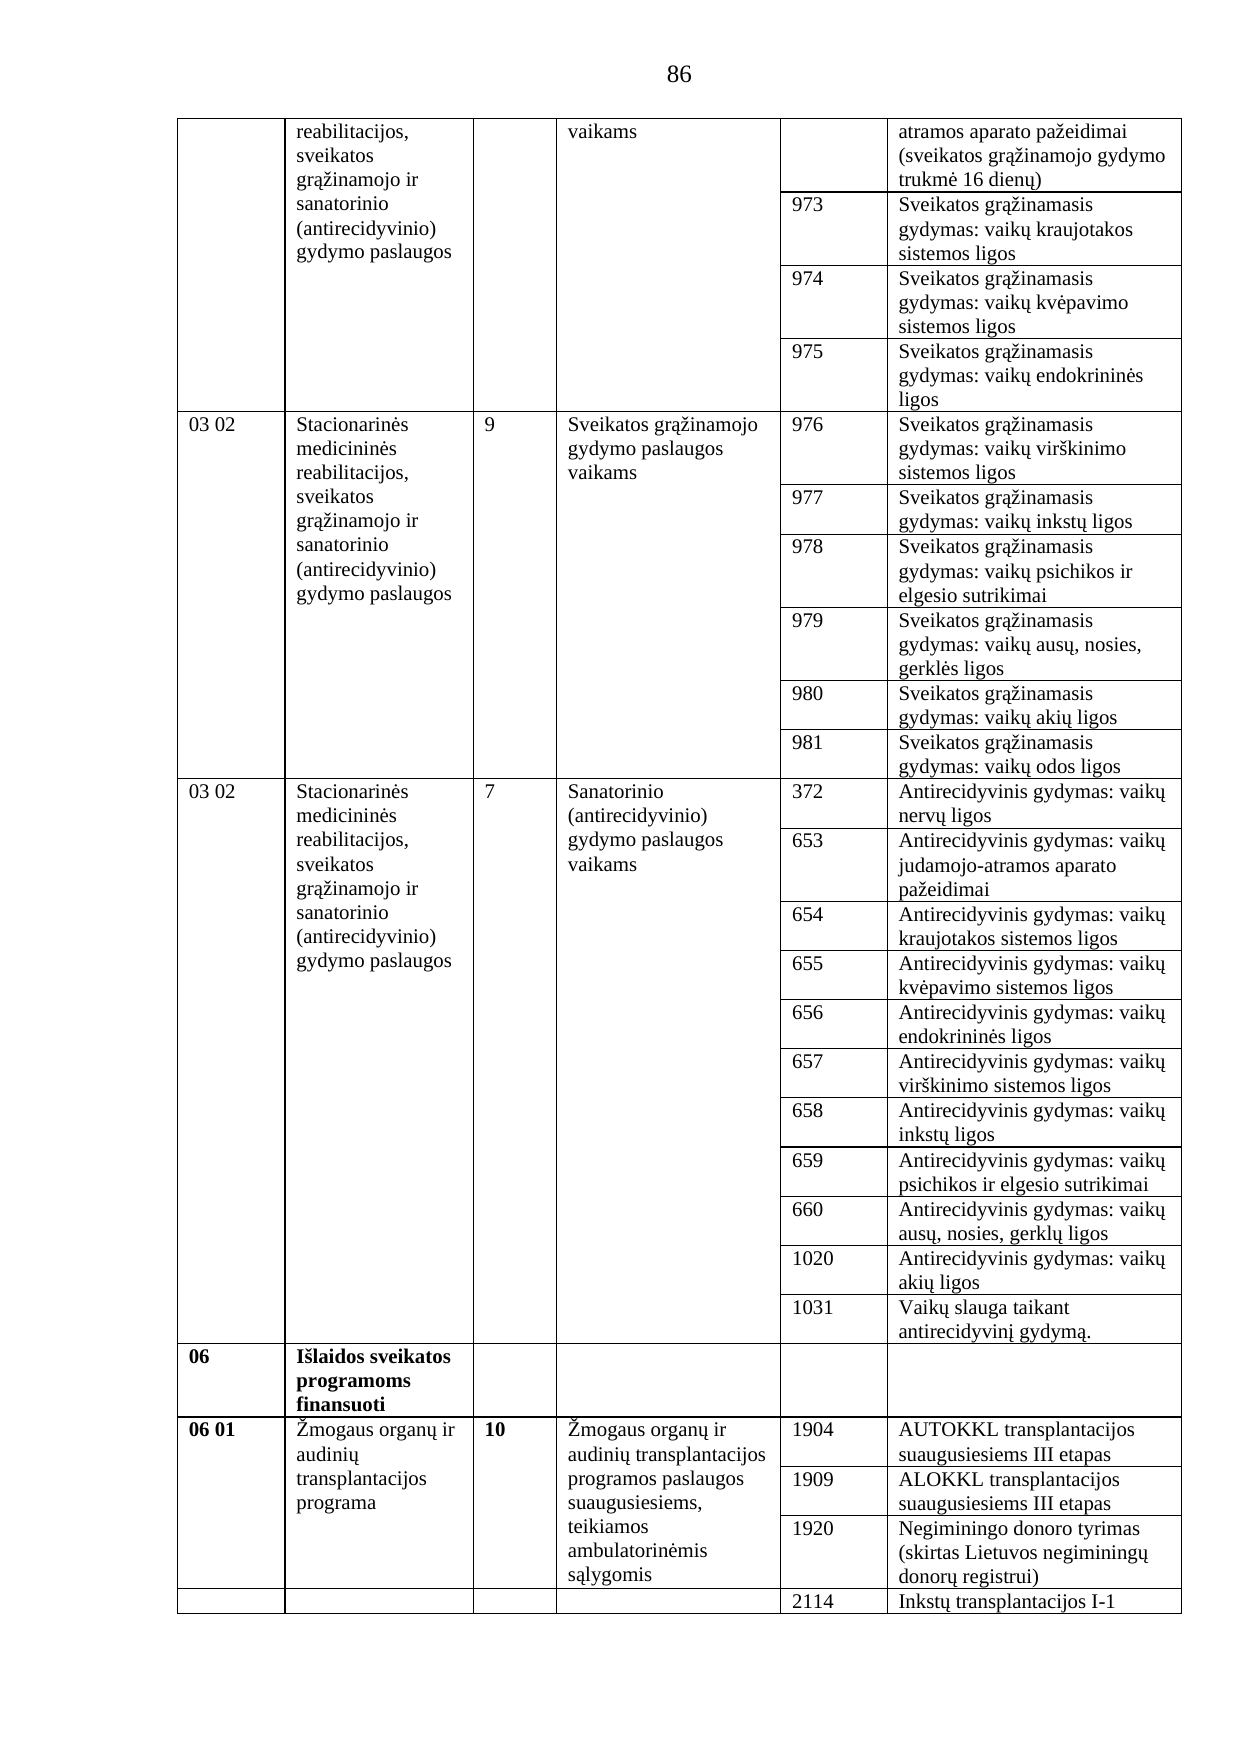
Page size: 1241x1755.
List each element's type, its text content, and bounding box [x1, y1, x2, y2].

table_cell Inkstų transplantacijos I-1 [888, 1589, 1181, 1613]
table_cell Antirecidyvinis gydymas: vaikų psichikos ir elgesio sutrikimai [888, 1148, 1181, 1196]
table_cell Antirecidyvinis gydymas: vaikų akių ligos [888, 1246, 1181, 1294]
table_cell 980 [781, 681, 887, 729]
table_cell 1904 [781, 1418, 887, 1466]
table_cell Žmogaus organų ir audinių transplantacijos programa [286, 1418, 473, 1588]
table_cell atramos aparato pažeidimai (sveikatos grąžinamojo gydymo trukmė 16 dienų) [888, 119, 1181, 191]
table_cell Sveikatos grąžinamasis gydymas: vaikų kraujotakos sistemos ligos [888, 193, 1181, 264]
table_cell 655 [781, 951, 887, 999]
table_cell 06 [178, 1344, 284, 1416]
table_cell AUTOKKL transplantacijos suaugusiesiems III etapas [888, 1418, 1181, 1466]
table_cell Sveikatos grąžinamasis gydymas: vaikų endokrininės ligos [888, 339, 1181, 411]
table_cell [178, 119, 284, 411]
table_cell 10 [474, 1418, 556, 1588]
table_cell 653 [781, 829, 887, 901]
table_cell 978 [781, 535, 887, 607]
table_cell 660 [781, 1197, 887, 1245]
table_cell Sveikatos grąžinamasis gydymas: vaikų virškinimo sistemos ligos [888, 412, 1181, 484]
table_cell 03 02 [178, 779, 284, 1343]
table_cell 1920 [781, 1516, 887, 1588]
table_cell Stacionarinės medicininės reabilitacijos, sveikatos grąžinamojo ir sanatorinio (antirecidyvinio) gydymo paslaugos [286, 779, 473, 1343]
table_cell 659 [781, 1148, 887, 1196]
table_cell Antirecidyvinis gydymas: vaikų inkstų ligos [888, 1098, 1181, 1146]
table_cell Antirecidyvinis gydymas: vaikų kvėpavimo sistemos ligos [888, 951, 1181, 999]
table_cell Antirecidyvinis gydymas: vaikų judamojo-atramos aparato pažeidimai [888, 829, 1181, 901]
table_cell Negiminingo donoro tyrimas (skirtas Lietuvos negiminingų donorų registrui) [888, 1516, 1181, 1588]
table_cell Sveikatos grąžinamasis gydymas: vaikų inkstų ligos [888, 485, 1181, 533]
table_cell [557, 1344, 780, 1416]
table_cell Antirecidyvinis gydymas: vaikų endokrininės ligos [888, 1000, 1181, 1048]
table_cell vaikams [557, 119, 780, 411]
table_cell 976 [781, 412, 887, 484]
table_cell [474, 119, 556, 411]
table_cell [178, 1589, 284, 1613]
table_cell Sveikatos grąžinamasis gydymas: vaikų psichikos ir elgesio sutrikimai [888, 535, 1181, 607]
table_cell 658 [781, 1098, 887, 1146]
table_cell 977 [781, 485, 887, 533]
table_cell [286, 1589, 473, 1613]
table_cell 975 [781, 339, 887, 411]
table_cell [781, 119, 887, 191]
table_cell [474, 1589, 556, 1613]
table_cell Sveikatos grąžinamasis gydymas: vaikų akių ligos [888, 681, 1181, 729]
table_cell 7 [474, 779, 556, 1343]
table_cell 372 [781, 779, 887, 827]
table_cell Sanatorinio (antirecidyvinio) gydymo paslaugos vaikams [557, 779, 780, 1343]
table_cell Sveikatos grąžinamasis gydymas: vaikų kvėpavimo sistemos ligos [888, 266, 1181, 338]
table_cell [474, 1344, 556, 1416]
table_cell 9 [474, 412, 556, 778]
table_cell 1909 [781, 1467, 887, 1515]
table_cell Antirecidyvinis gydymas: vaikų kraujotakos sistemos ligos [888, 902, 1181, 950]
table_cell 654 [781, 902, 887, 950]
table_cell Antirecidyvinis gydymas: vaikų ausų, nosies, gerklų ligos [888, 1197, 1181, 1245]
table_cell Vaikų slauga taikant antirecidyvinį gydymą. [888, 1295, 1181, 1343]
table_cell Sveikatos grąžinamasis gydymas: vaikų ausų, nosies, gerklės ligos [888, 608, 1181, 680]
table_cell Sveikatos grąžinamojo gydymo paslaugos vaikams [557, 412, 780, 778]
table_cell 981 [781, 730, 887, 778]
table_cell 973 [781, 193, 887, 264]
table_cell [781, 1344, 887, 1416]
table_cell 974 [781, 266, 887, 338]
table_cell reabilitacijos, sveikatos grąžinamojo ir sanatorinio (antirecidyvinio) gydymo paslaugos [286, 119, 473, 411]
table_cell 1020 [781, 1246, 887, 1294]
table_cell Antirecidyvinis gydymas: vaikų virškinimo sistemos ligos [888, 1049, 1181, 1097]
table_cell 2114 [781, 1589, 887, 1613]
table_cell Sveikatos grąžinamasis gydymas: vaikų odos ligos [888, 730, 1181, 778]
table_cell Išlaidos sveikatos programoms finansuoti [286, 1344, 473, 1416]
table_cell 06 01 [178, 1418, 284, 1588]
table_cell [888, 1344, 1181, 1416]
table_cell 979 [781, 608, 887, 680]
table_cell [557, 1589, 780, 1613]
table_cell ALOKKL transplantacijos suaugusiesiems III etapas [888, 1467, 1181, 1515]
table_cell Stacionarinės medicininės reabilitacijos, sveikatos grąžinamojo ir sanatorinio (antirecidyvinio) gydymo paslaugos [286, 412, 473, 778]
table_cell 1031 [781, 1295, 887, 1343]
table_cell 656 [781, 1000, 887, 1048]
table_cell 03 02 [178, 412, 284, 778]
table_cell Žmogaus organų ir audinių transplantacijos programos paslaugos suaugusiesiems, teikiamos ambulatorinėmis sąlygomis [557, 1418, 780, 1588]
table_cell 657 [781, 1049, 887, 1097]
table_cell Antirecidyvinis gydymas: vaikų nervų ligos [888, 779, 1181, 827]
